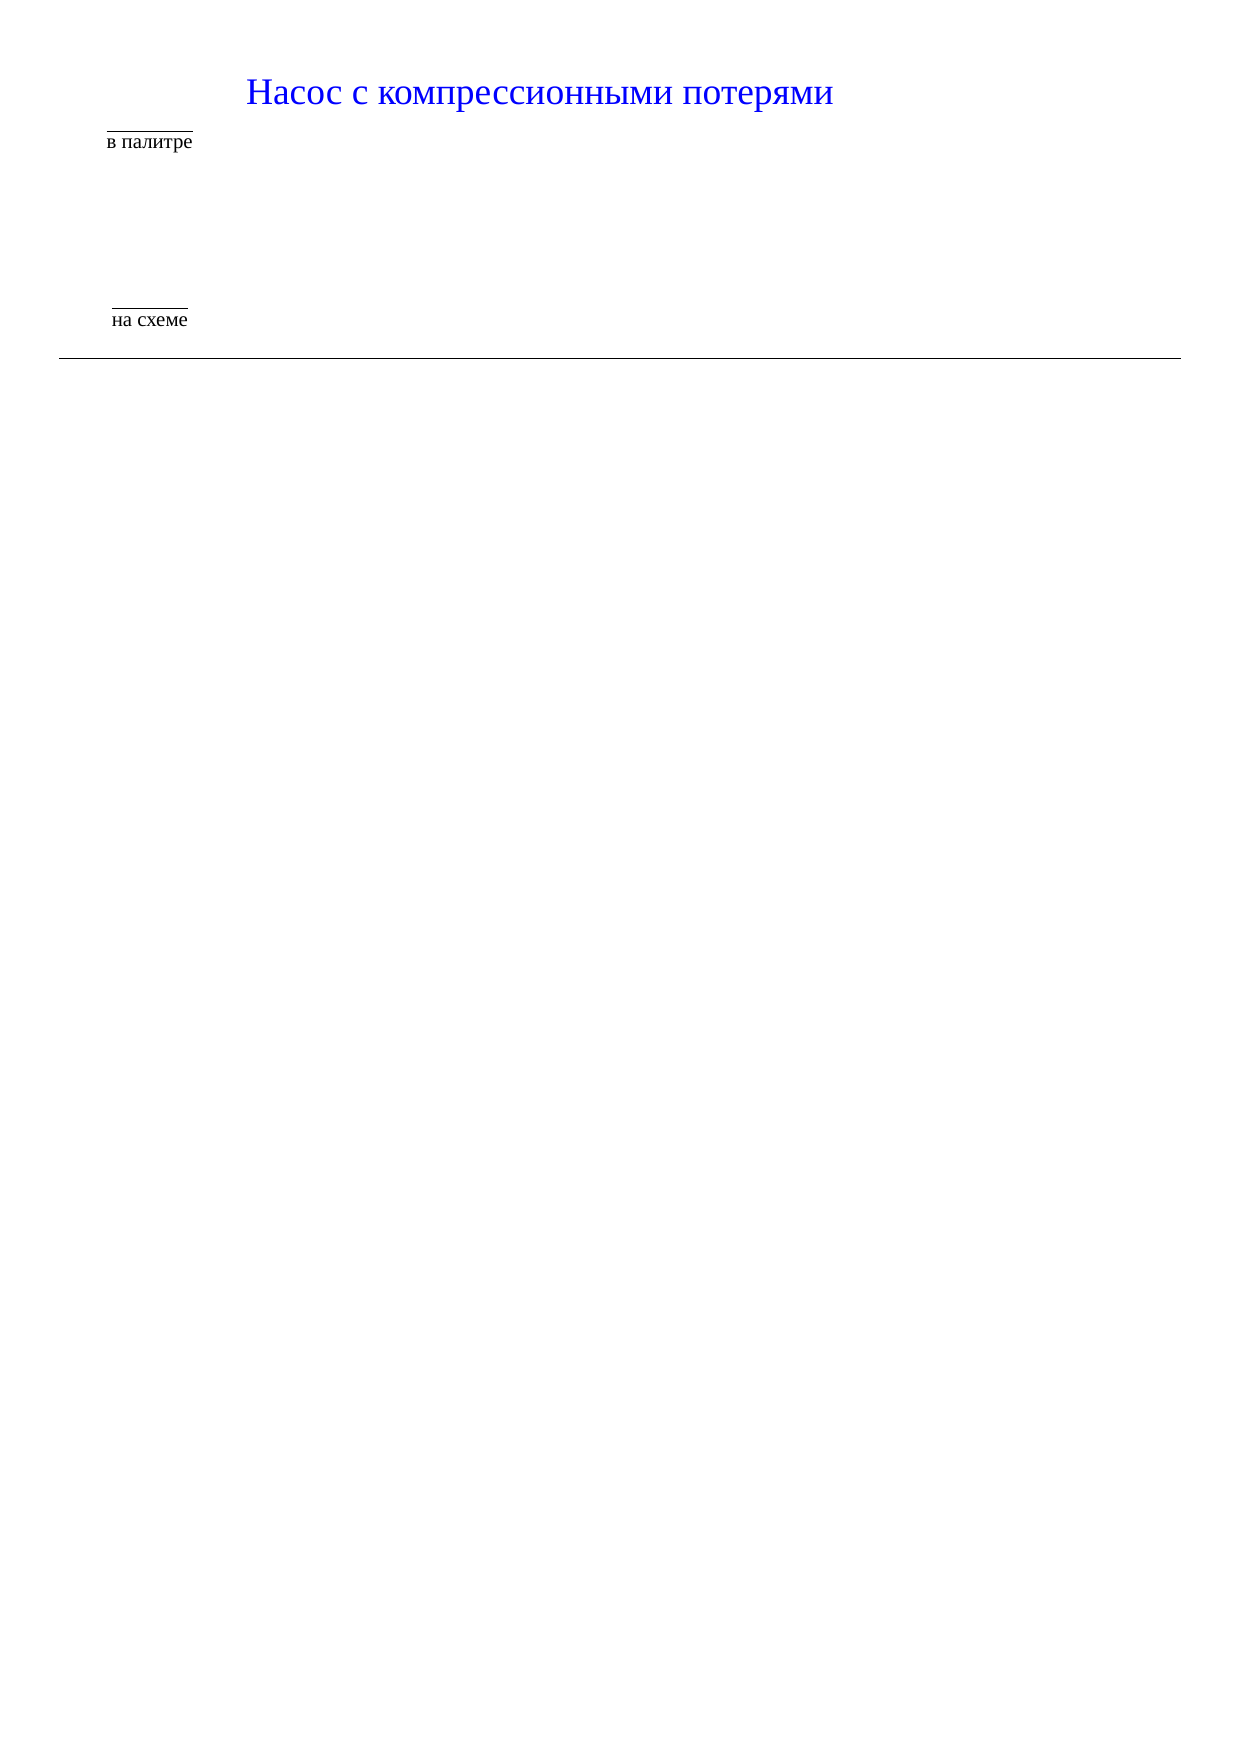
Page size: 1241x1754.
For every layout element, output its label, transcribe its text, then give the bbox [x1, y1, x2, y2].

table_header [59, 59, 240, 124]
table_cell [240, 301, 1181, 358]
table_cell [59, 181, 240, 301]
table_cell [59, 359, 1181, 415]
table_cell [240, 124, 1181, 181]
table_cell в палитре [59, 124, 240, 181]
table_cell на схеме [59, 301, 240, 358]
table_header Насос с компрессионными потерями [240, 59, 1181, 124]
table_cell [240, 181, 1181, 301]
